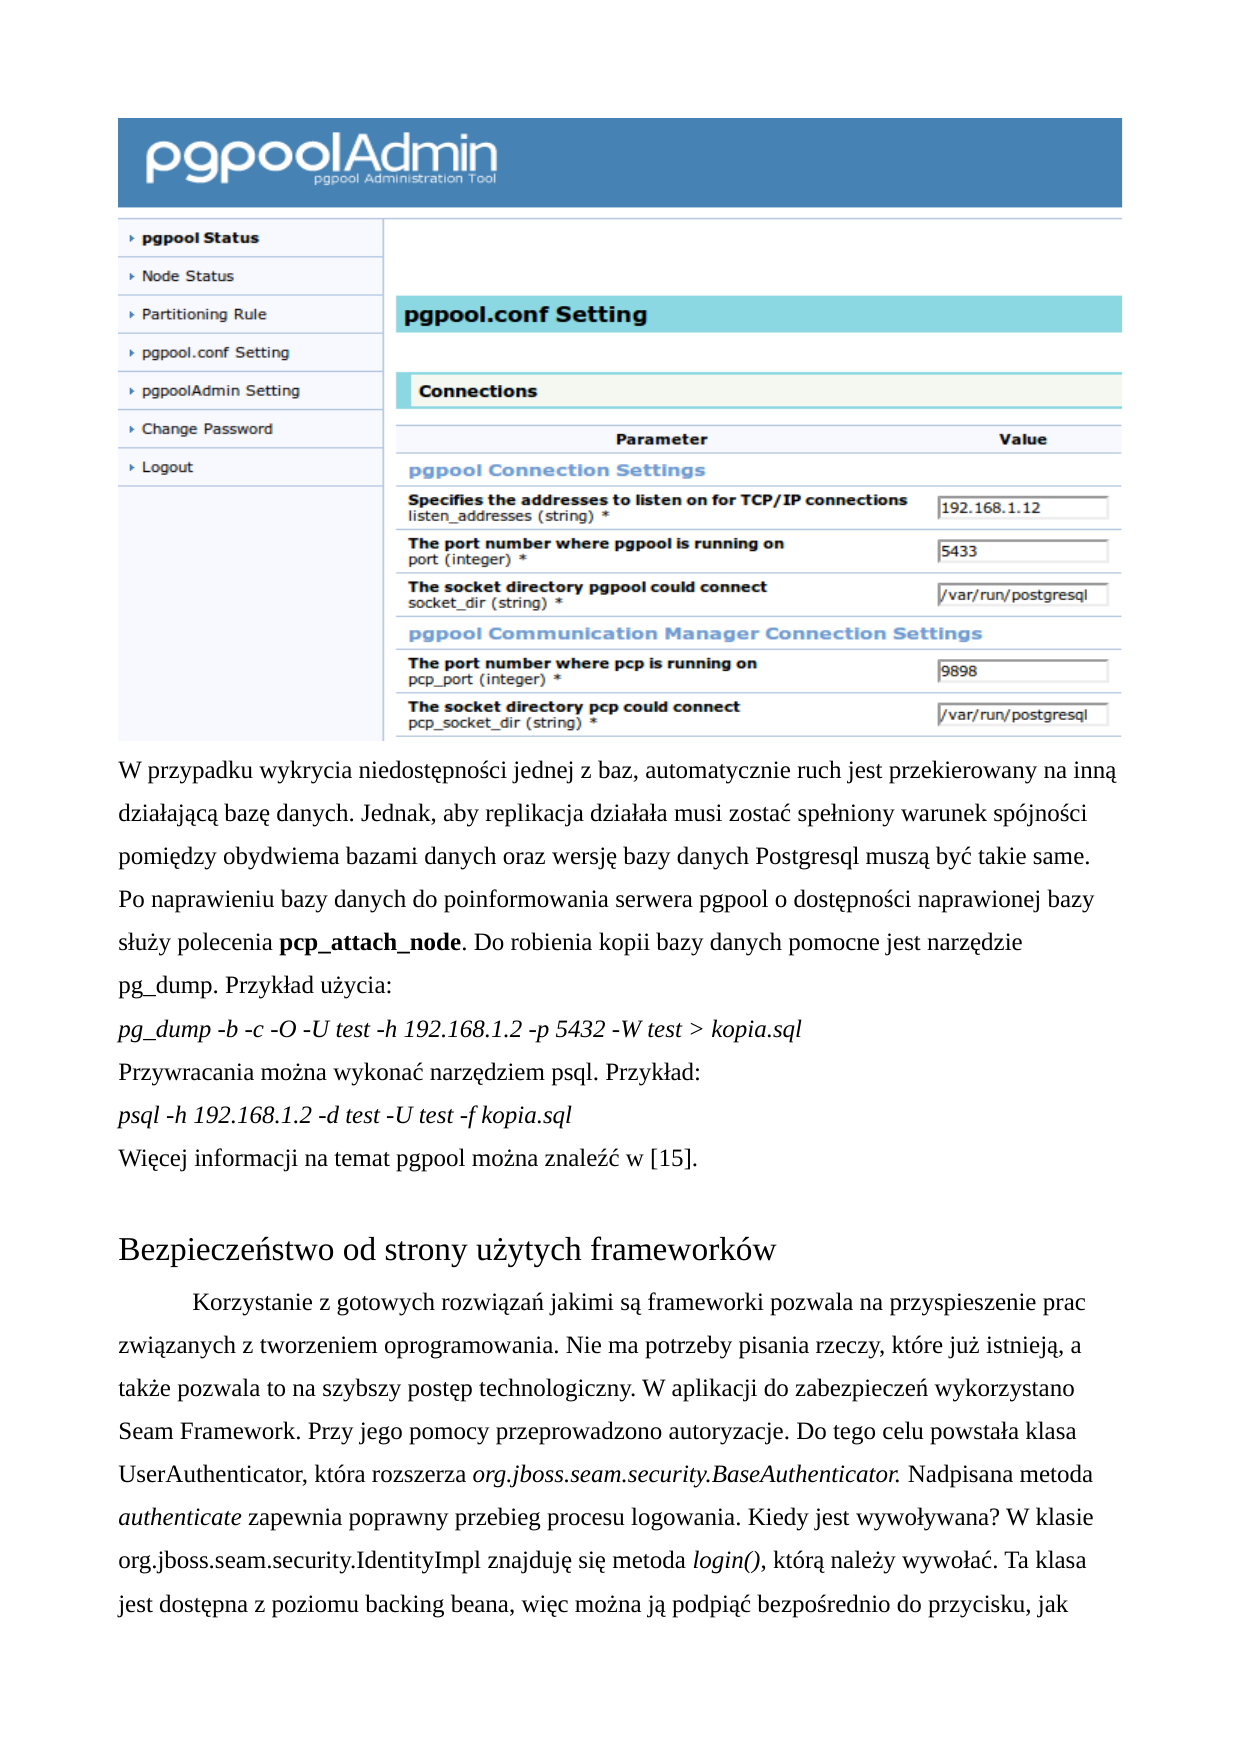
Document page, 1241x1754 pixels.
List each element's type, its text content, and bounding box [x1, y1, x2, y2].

text W przypadku wykrycia niedostępności jednej z baz, automatycznie ruch jest przekierowany na inną działającą bazę danych. Jednak, aby replikacja działała musi zostać spełniony warunek spójności pomiędzy obydwiema bazami danych oraz wersję bazy danych Postgresql muszą być takie same. Po naprawieniu bazy danych do poinformowania serwera pgpool o dostępności naprawionej bazy służy polecenia pcp_attach_node. Do robienia kopii bazy danych pomocne jest narzędzie pg_dump. Przykład użycia: [118, 741, 1122, 999]
text Korzystanie z gotowych rozwiązań jakimi są frameworki pozwala na przyspieszenie prac związanych z tworzeniem oprogramowania. Nie ma potrzeby pisania rzeczy, które już istnieją, a także pozwala to na szybszy postęp technologiczny. W aplikacji do zabezpieczeń wykorzystano Seam Framework. Przy jego pomocy przeprowadzono autoryzacje. Do tego celu powstała klasa UserAuthenticator, która rozszerza org.jboss.seam.security.BaseAuthenticator. Nadpisana metoda authenticate zapewnia poprawny przebieg procesu logowania. Kiedy jest wywoływana? W klasie org.jboss.seam.security.IdentityImpl znajduję się metoda login(), którą należy wywołać. Ta klasa jest dostępna z poziomu backing beana, więc można ją podpiąć bezpośrednio do przycisku, jak [118, 1287, 1122, 1617]
text Więcej informacji na temat pgpool można znaleźć w [15]. [118, 1143, 1122, 1172]
text Przywracania można wykonać narzędziem psql. Przykład: [118, 1057, 1122, 1086]
text pg_dump -b -c -O -U test -h 192.168.1.2 -p 5432 -W test > kopia.sql [118, 1014, 1122, 1042]
text Bezpieczeństwo od strony użytych frameworków [118, 1229, 1122, 1268]
picture [118, 118, 1123, 741]
text psql -h 192.168.1.2 -d test -U test -f kopia.sql [118, 1100, 1122, 1129]
